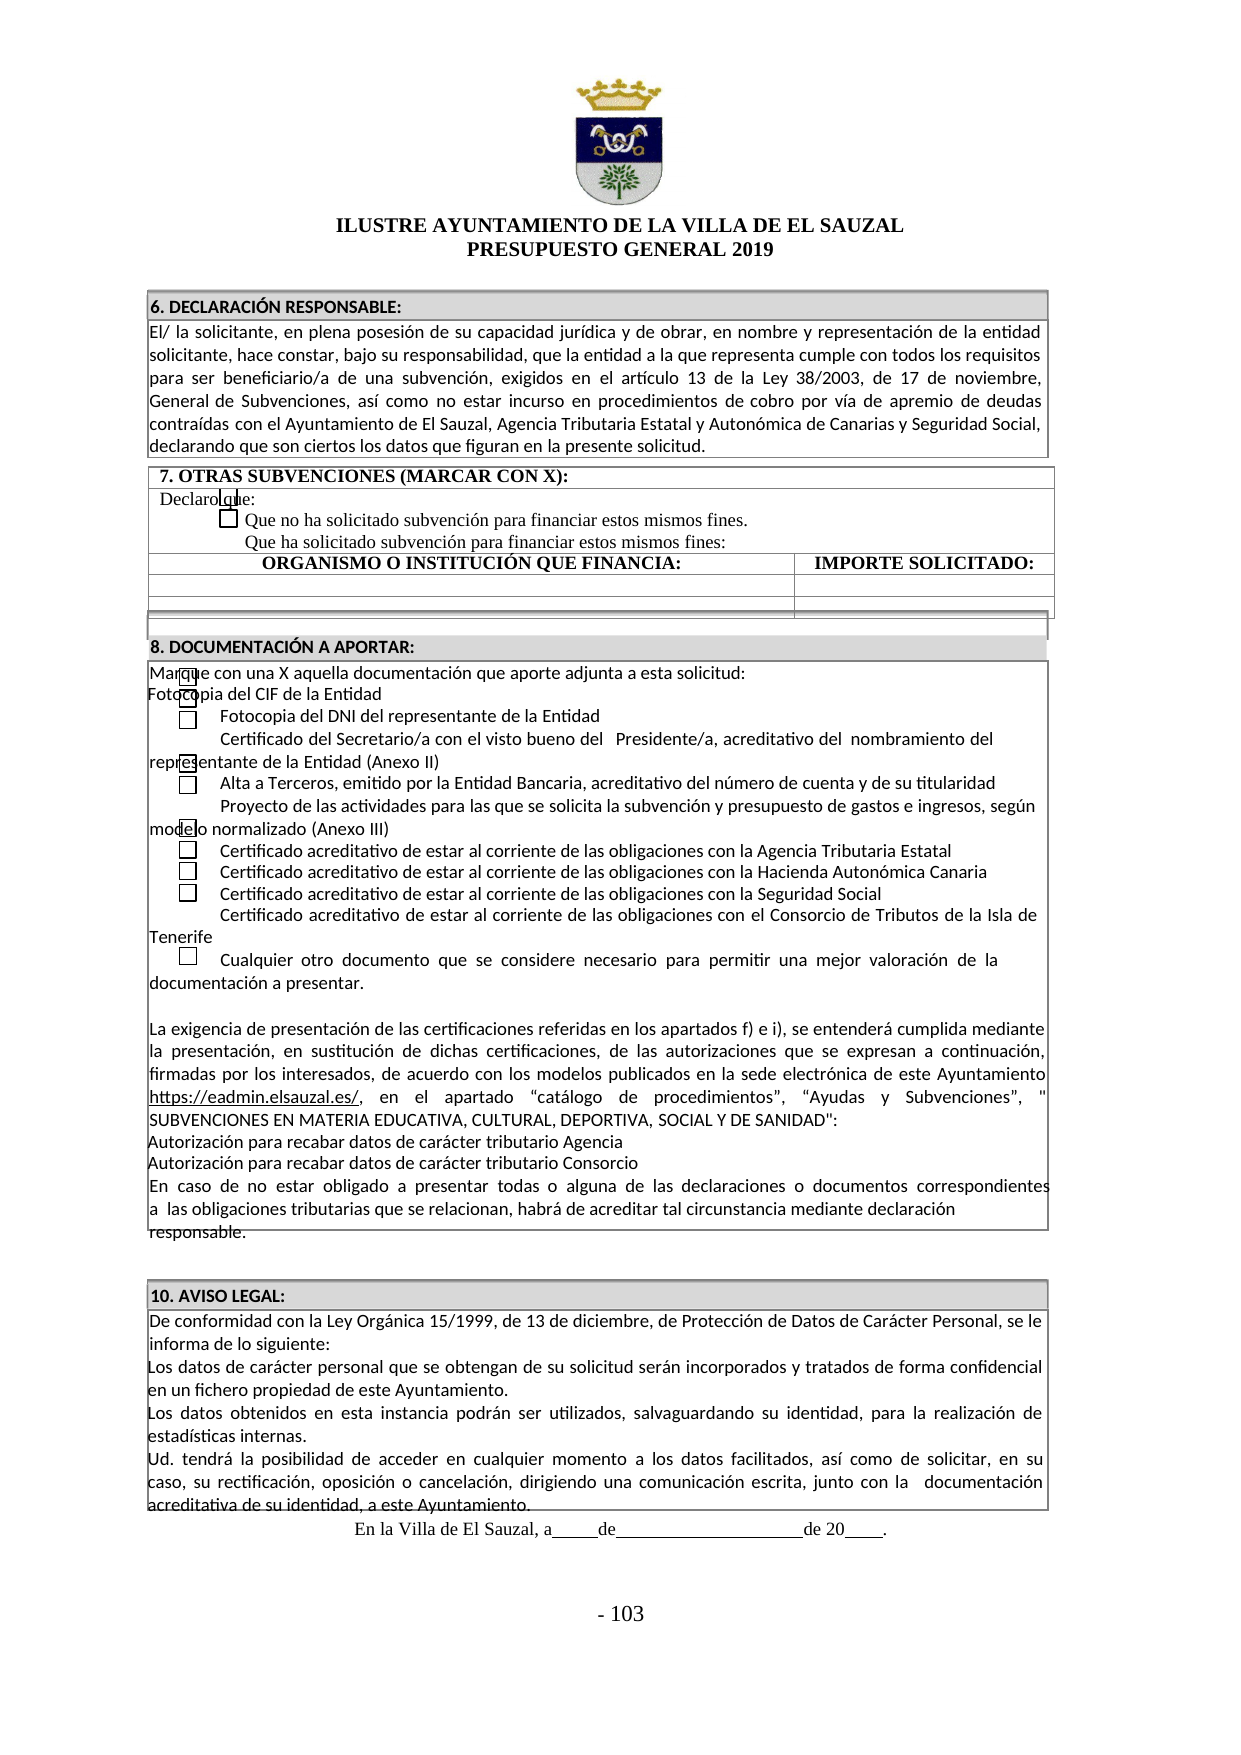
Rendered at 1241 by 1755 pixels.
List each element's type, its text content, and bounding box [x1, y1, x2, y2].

text En la Villa de El Sauzal, a de de 20 . [125, 1518, 1116, 1539]
table_cell [149, 575, 794, 596]
table_cell [149, 597, 794, 610]
table_cell Declaro que: Que no ha solicitado subvención para financiar estos mismos fines. Que ha solicitado subvención para financiar estos mismos fines: [149, 489, 1054, 553]
table_cell [795, 597, 1054, 617]
table_header 7. OTRAS SUBVENCIONES (MARCAR CON X): [149, 468, 1054, 488]
table_cell [795, 575, 1054, 596]
table_cell ORGANISMO O INSTITUCIÓN QUE FINANCIA: [149, 554, 794, 574]
table_cell IMPORTE SOLICITADO: [795, 554, 1054, 574]
